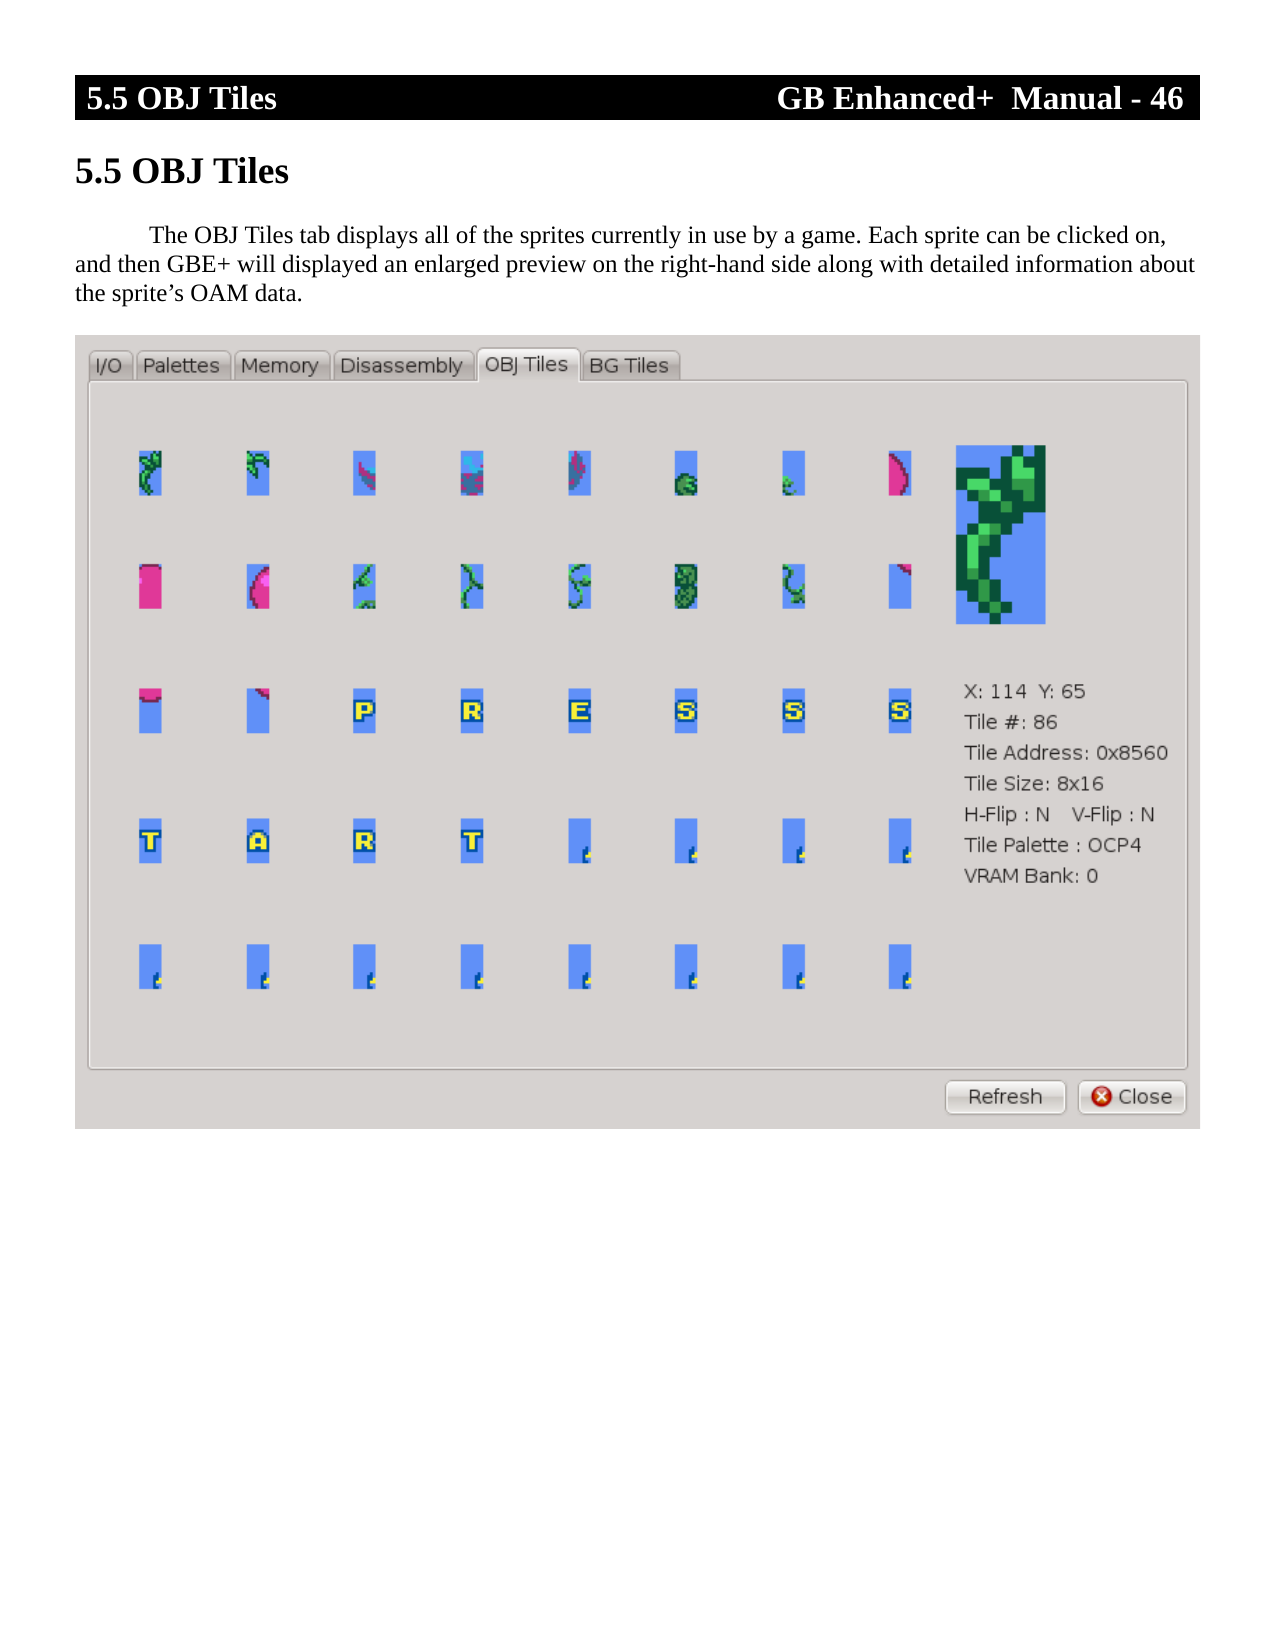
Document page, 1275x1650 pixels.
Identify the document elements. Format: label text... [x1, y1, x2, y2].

picture [75, 335, 1200, 1129]
text 5.5 OBJ Tiles GB Enhanced+ Manual - 46 [75, 75, 1200, 119]
text 5.5 OBJ Tiles [75, 148, 1200, 191]
text The OBJ Tiles tab displays all of the sprites currently in use by a game. Each sprite can be clicked on, and then GBE+ will displayed an enlarged preview on the right-hand side along with detailed information about the sprite’s OAM data. [75, 220, 1200, 306]
